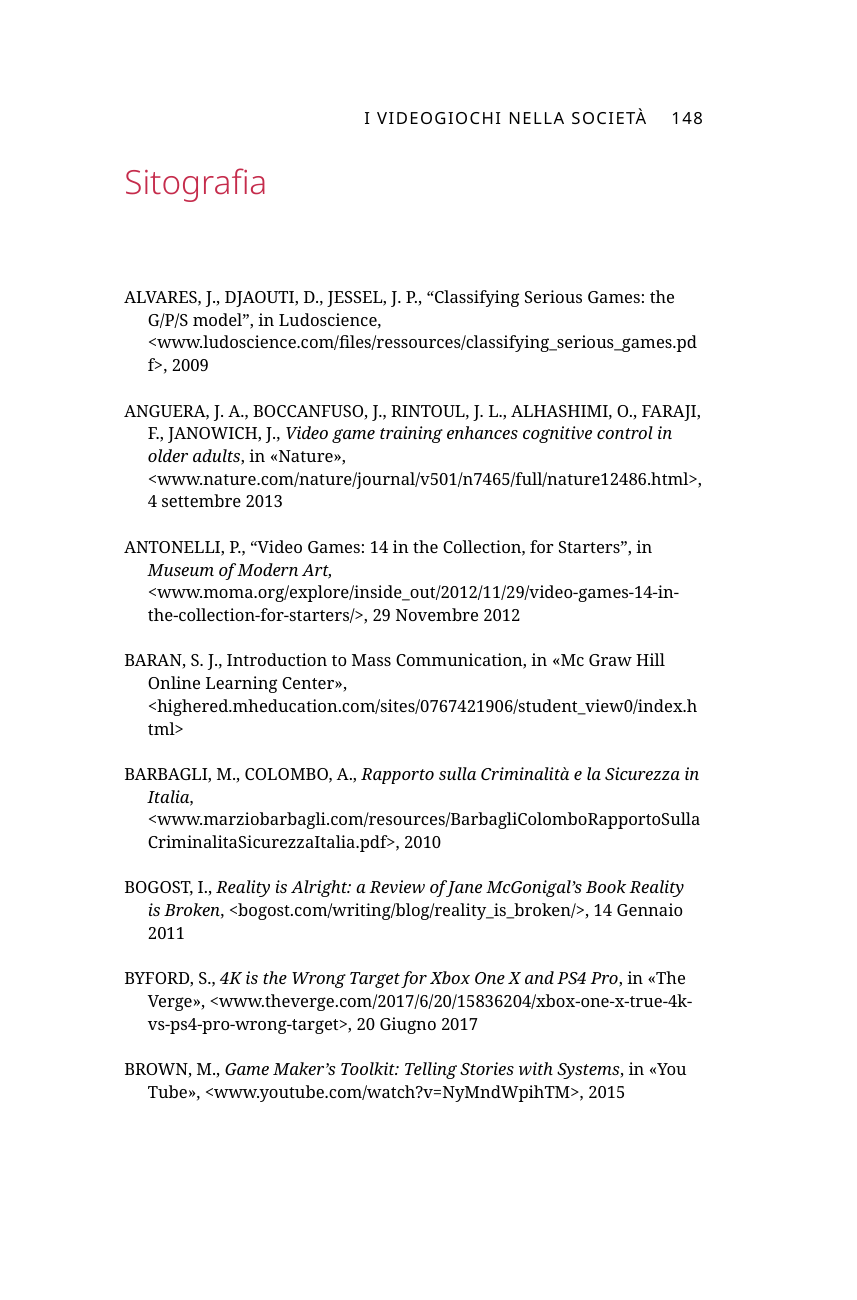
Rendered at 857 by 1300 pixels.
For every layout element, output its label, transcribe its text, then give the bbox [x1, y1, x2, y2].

text BARAN, S. J., Introduction to Mass Communication, in «Mc Graw Hill Online Learning Center», <highered.mheducation.com/sites/0767421906/student_view0/index.html> [124, 649, 703, 740]
text ALVARES, J., DJAOUTI, D., JESSEL, J. P., “Classifying Serious Games: the G/P/S model”, in Ludoscience, <www.ludoscience.com/files/ressources/classifying_serious_games.pdf>, 2009 [124, 286, 703, 376]
text ANGUERA, J. A., BOCCANFUSO, J., RINTOUL, J. L., ALHASHIMI, O., FARAJI, F., JANOWICH, J., Video game training enhances cognitive control in older adults, in «Nature», <www.nature.com/nature/journal/v501/n7465/full/nature12486.html>, 4 settembre 2013 [124, 399, 703, 513]
text BARBAGLI, M., COLOMBO, A., Rapporto sulla Criminalità e la Sicurezza in Italia, <www.marziobarbagli.com/resources/BarbagliColomboRapportoSullaCriminalitaSicurezzaItalia.pdf>, 2010 [124, 762, 703, 853]
text BOGOST, I., Reality is Alright: a Review of Jane McGonigal’s Book Reality is Broken, <bogost.com/writing/blog/reality_is_broken/>, 14 Gennaio 2011 [124, 876, 703, 944]
text BROWN, M., Game Maker’s Toolkit: Telling Stories with Systems, in «You Tube», <www.youtube.com/watch?v=NyMndWpihTM>, 2015 [124, 1058, 703, 1103]
text BYFORD, S., 4K is the Wrong Target for Xbox One X and PS4 Pro, in «The Verge», <www.theverge.com/2017/6/20/15836204/xbox-one-x-true-4k-vs-ps4-pro-wrong-target>, 20 Giugno 2017 [124, 967, 703, 1035]
subtitle Sitografia [124, 158, 703, 204]
text ANTONELLI, P., “Video Games: 14 in the Collection, for Starters”, in Museum of Modern Art, <www.moma.org/explore/inside_out/2012/11/29/video-games-14-in-the-collection-for-starters/>, 29 Novembre 2012 [124, 535, 703, 626]
